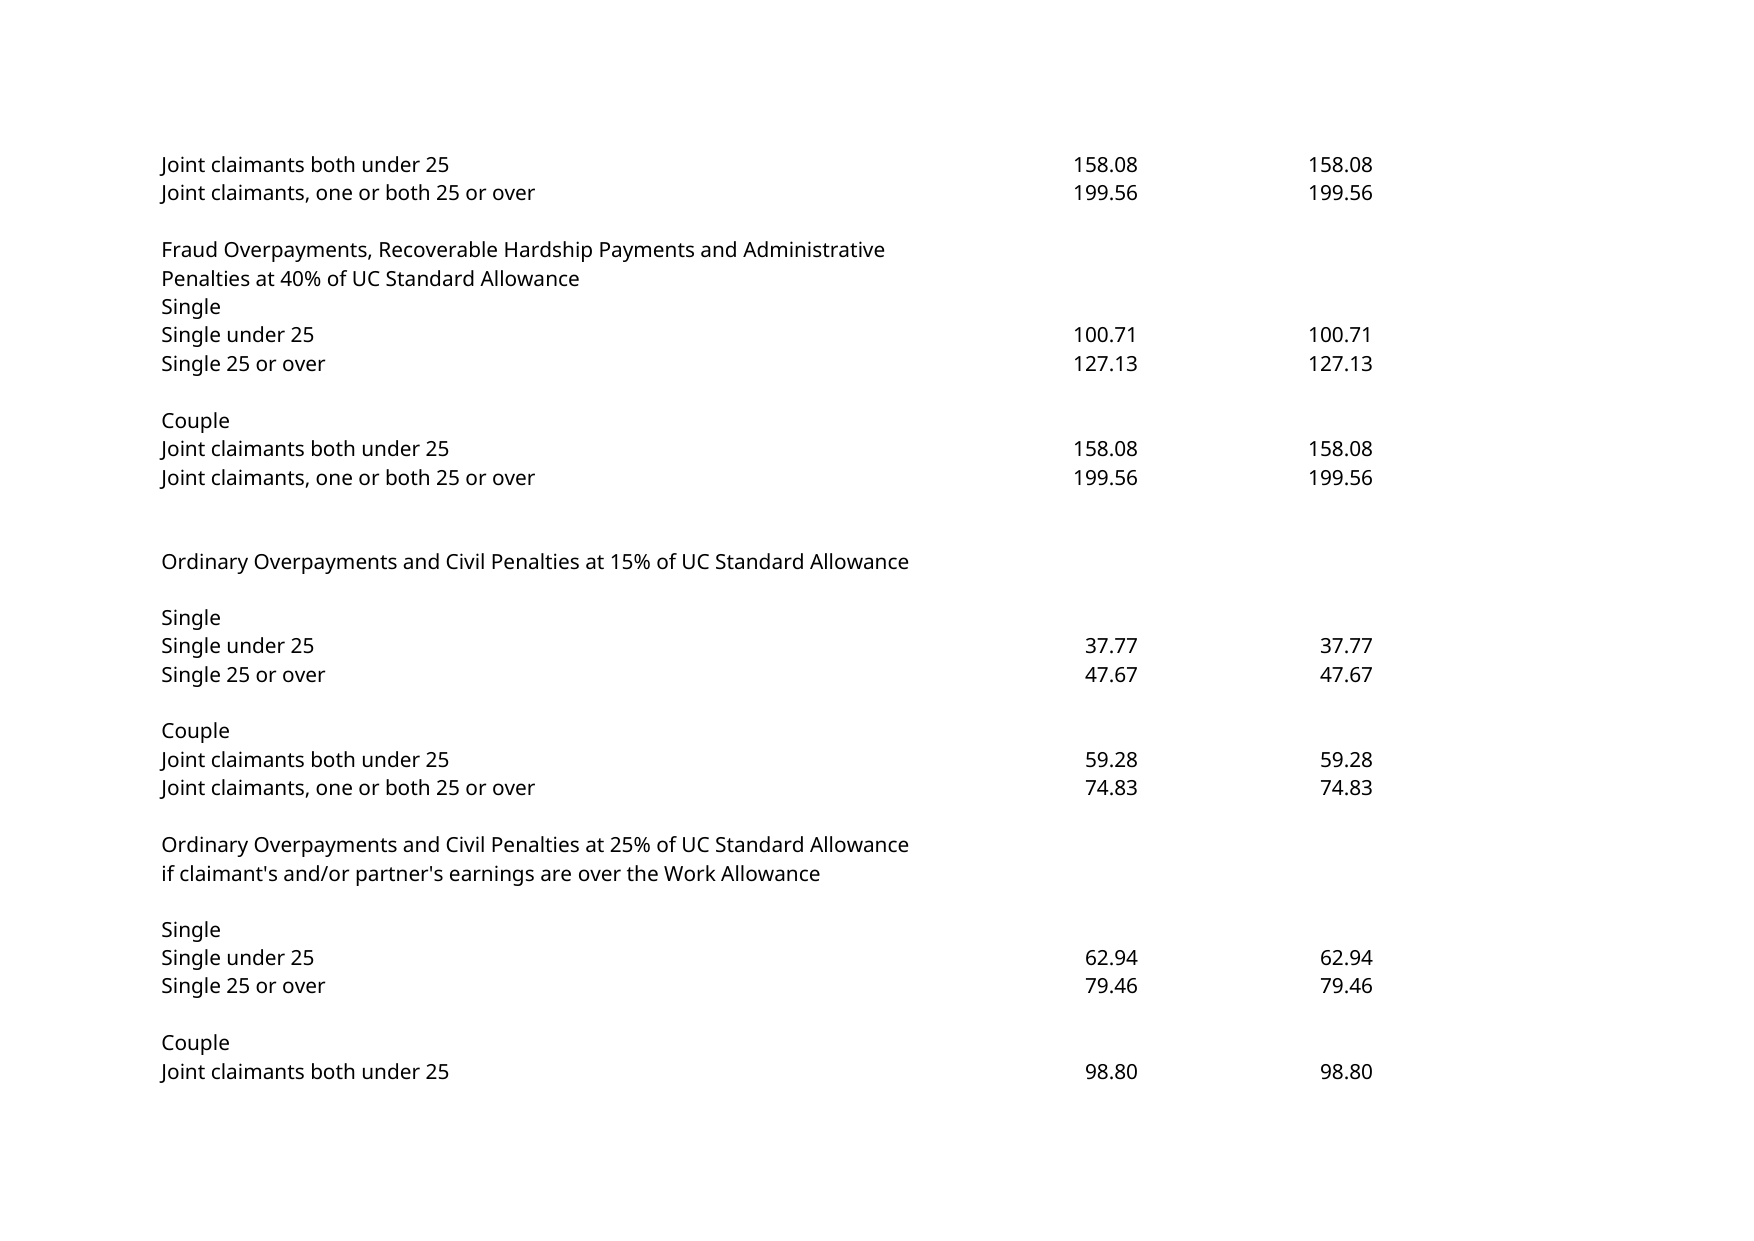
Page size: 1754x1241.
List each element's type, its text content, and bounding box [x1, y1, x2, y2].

table_cell [938, 378, 1154, 406]
table_cell [150, 520, 938, 547]
table_cell 199.56 [938, 179, 1154, 207]
table_cell Fraud Overpayments, Recoverable Hardship Payments and Administrative Penalties at 40% of UC Standard Allowance [150, 235, 938, 292]
table_cell 100.71 [938, 321, 1154, 349]
table_cell Ordinary Overpayments and Civil Penalties at 15% of UC Standard Allowance [150, 547, 938, 576]
table_cell Couple [150, 717, 938, 745]
table_cell [938, 830, 1154, 887]
table_cell [938, 802, 1154, 830]
table_cell [1155, 547, 1389, 576]
table_cell [150, 576, 938, 603]
table_cell 74.83 [1155, 774, 1389, 802]
table_cell Single 25 or over [150, 660, 938, 688]
table_cell [938, 1029, 1154, 1057]
table_cell Joint claimants, one or both 25 or over [150, 774, 938, 802]
table_cell [938, 235, 1154, 292]
table_cell Ordinary Overpayments and Civil Penalties at 25% of UC Standard Allowance if claimant's and/or partner's earnings are over the Work Allowance [150, 830, 938, 887]
table_cell [150, 688, 938, 717]
table_cell [938, 887, 1154, 915]
table_cell [938, 915, 1154, 943]
table_cell [938, 547, 1154, 576]
table_cell 98.80 [938, 1057, 1154, 1085]
table_cell [1155, 830, 1389, 887]
table_cell [1155, 207, 1389, 235]
table_cell [938, 520, 1154, 547]
table_cell [1155, 603, 1389, 631]
table_cell Single 25 or over [150, 972, 938, 1000]
table_cell [938, 688, 1154, 717]
table_cell Couple [150, 1029, 938, 1057]
table_cell Couple [150, 406, 938, 434]
table_cell Single [150, 915, 938, 943]
table_cell [938, 717, 1154, 745]
table_cell [1155, 688, 1389, 717]
table_cell [150, 1000, 938, 1028]
table_cell 158.08 [938, 434, 1154, 463]
table_cell Joint claimants, one or both 25 or over [150, 179, 938, 207]
table_cell Single [150, 603, 938, 631]
table_cell [1155, 378, 1389, 406]
table_cell 79.46 [1155, 972, 1389, 1000]
table_cell Joint claimants both under 25 [150, 745, 938, 773]
table_cell [150, 207, 938, 235]
table_cell 127.13 [938, 349, 1154, 377]
table_cell Single under 25 [150, 631, 938, 660]
table_cell Joint claimants, one or both 25 or over [150, 463, 938, 491]
table_cell [1155, 717, 1389, 745]
table_cell [938, 603, 1154, 631]
table_cell [938, 207, 1154, 235]
table_cell [1155, 491, 1389, 520]
table_cell 62.94 [938, 943, 1154, 972]
table_cell 100.71 [1155, 321, 1389, 349]
table_cell 74.83 [938, 774, 1154, 802]
table_cell 158.08 [1155, 150, 1389, 178]
table_cell [1155, 1029, 1389, 1057]
table_cell [1155, 915, 1389, 943]
table_cell Joint claimants both under 25 [150, 434, 938, 463]
table_cell Single 25 or over [150, 349, 938, 377]
table_cell 79.46 [938, 972, 1154, 1000]
table_cell [938, 406, 1154, 434]
table_cell 59.28 [1155, 745, 1389, 773]
table_cell [150, 491, 938, 520]
table_cell [1155, 802, 1389, 830]
table_cell 199.56 [938, 463, 1154, 491]
table_cell 62.94 [1155, 943, 1389, 972]
table_cell Single under 25 [150, 943, 938, 972]
table_cell 37.77 [938, 631, 1154, 660]
table_cell [150, 802, 938, 830]
table_cell [1155, 520, 1389, 547]
table_cell 98.80 [1155, 1057, 1389, 1085]
table_cell 127.13 [1155, 349, 1389, 377]
table_cell 199.56 [1155, 179, 1389, 207]
table_cell Single under 25 [150, 321, 938, 349]
table_cell [938, 576, 1154, 603]
table_cell [1155, 235, 1389, 292]
table_cell [1155, 1000, 1389, 1028]
table_cell Joint claimants both under 25 [150, 1057, 938, 1085]
table_cell 199.56 [1155, 463, 1389, 491]
table_cell 37.77 [1155, 631, 1389, 660]
table_cell [1155, 406, 1389, 434]
table_cell [1155, 576, 1389, 603]
table_cell Joint claimants both under 25 [150, 150, 938, 178]
table_cell [938, 292, 1154, 321]
table_cell [938, 1000, 1154, 1028]
table_cell [1155, 887, 1389, 915]
table_cell 158.08 [1155, 434, 1389, 463]
table_cell [938, 491, 1154, 520]
table_cell Single [150, 292, 938, 321]
table_cell [150, 887, 938, 915]
table_cell 47.67 [938, 660, 1154, 688]
table_cell 59.28 [938, 745, 1154, 773]
table_cell 47.67 [1155, 660, 1389, 688]
table_cell [150, 378, 938, 406]
table_cell [1155, 292, 1389, 321]
table_cell 158.08 [938, 150, 1154, 178]
